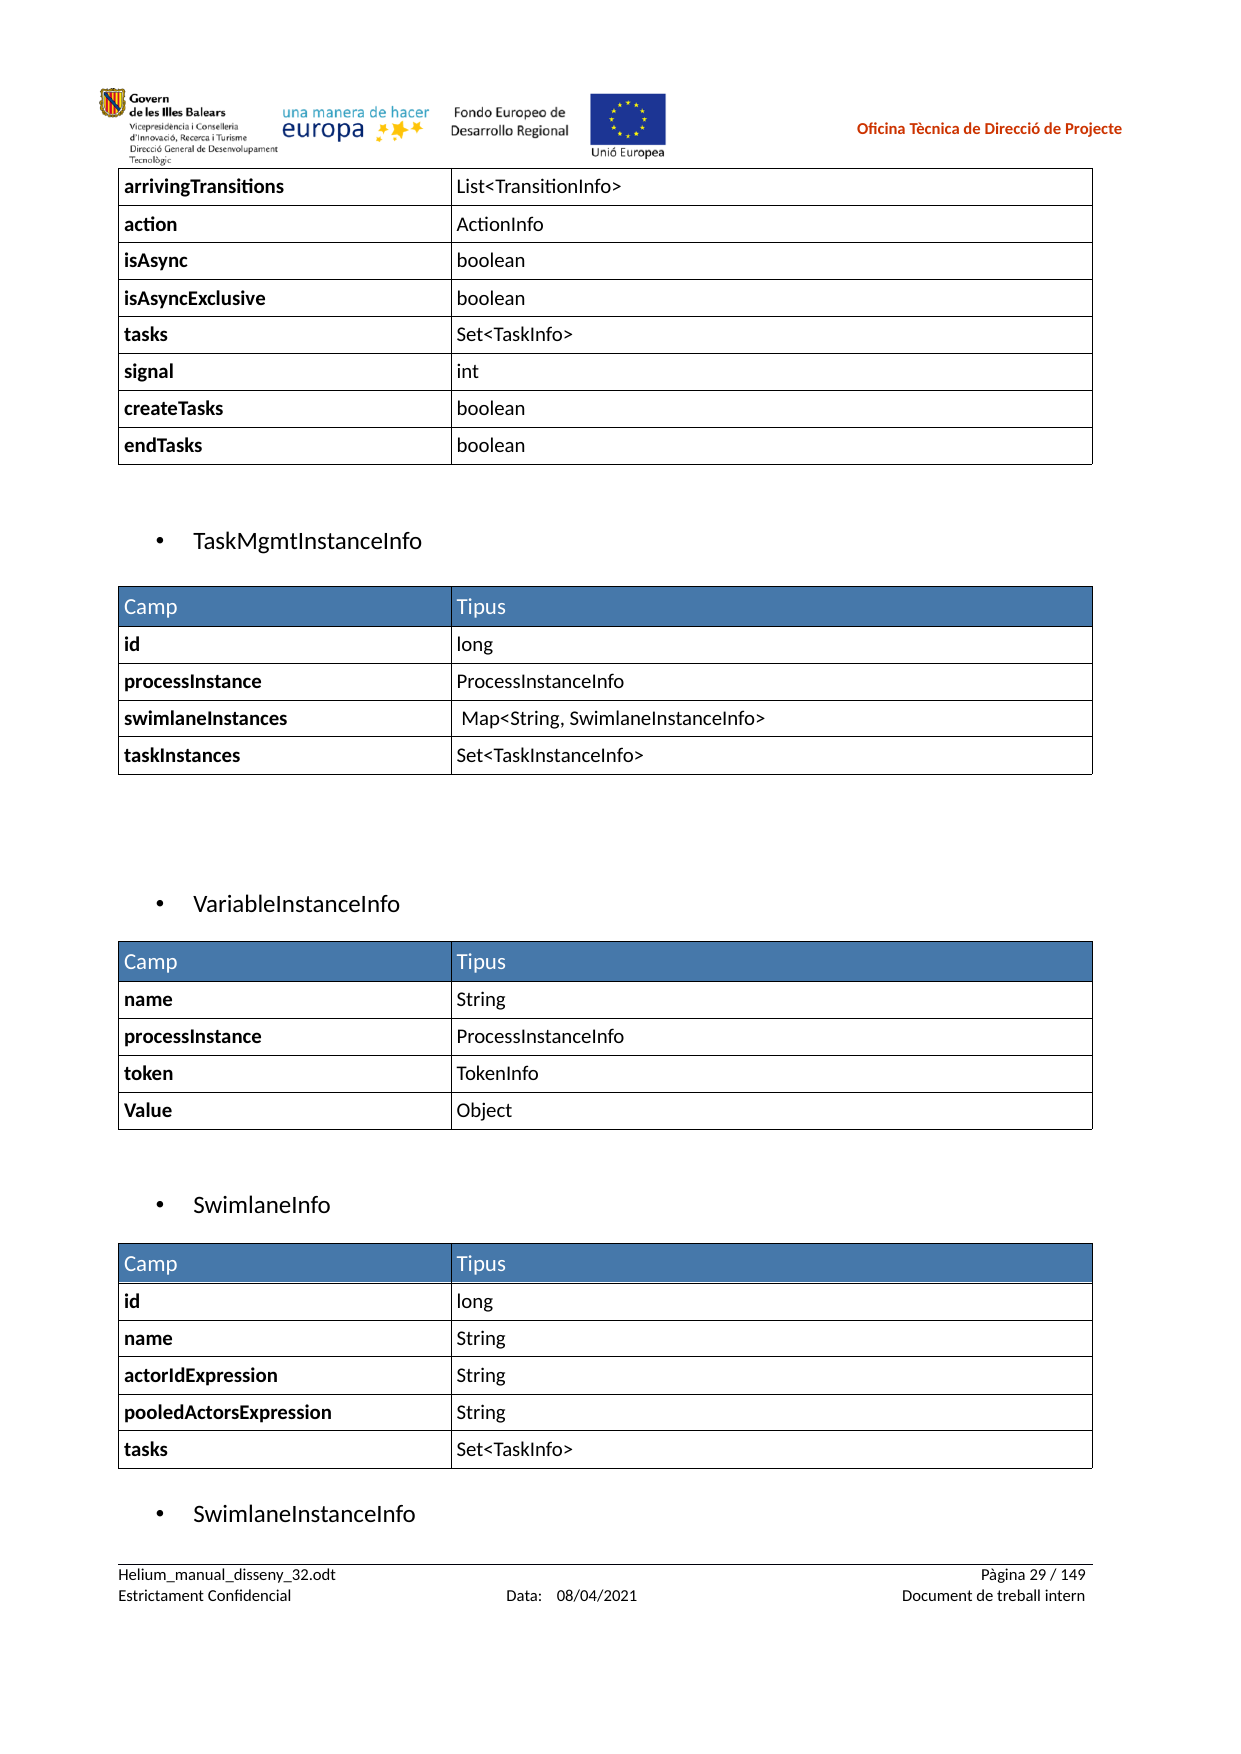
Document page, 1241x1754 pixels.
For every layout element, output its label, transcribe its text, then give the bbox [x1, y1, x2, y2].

table_cell long [452, 1284, 1092, 1319]
list SwimlaneInstanceInfo [156, 1498, 1122, 1528]
table_cell List<TransitionInfo> [452, 169, 1092, 205]
table_cell Set<TaskInstanceInfo> [452, 737, 1092, 773]
table_cell processInstance [119, 664, 451, 699]
table_cell tasks [119, 1431, 451, 1467]
table_cell String [452, 1357, 1092, 1393]
table_cell String [452, 1321, 1092, 1356]
table_cell signal [119, 354, 451, 390]
table_cell String [452, 1395, 1092, 1430]
table_cell action [119, 206, 451, 242]
table_cell arrivingTransitions [119, 169, 451, 205]
list TaskMgmtInstanceInfo [156, 525, 1122, 555]
table_header Camp [119, 587, 451, 626]
table_cell endTasks [119, 428, 451, 464]
table_header Tipus [452, 587, 1092, 626]
table_cell TokenInfo [452, 1056, 1092, 1092]
table_cell isAsyncExclusive [119, 280, 451, 316]
table_cell boolean [452, 280, 1092, 316]
table_cell ActionInfo [452, 206, 1092, 242]
table_cell id [119, 1284, 451, 1319]
table_cell Set<TaskInfo> [452, 1431, 1092, 1467]
table_cell pooledActorsExpression [119, 1395, 451, 1430]
table_cell Set<TaskInfo> [452, 317, 1092, 353]
table_header Tipus [452, 942, 1092, 981]
table_cell boolean [452, 243, 1092, 279]
table_cell actorIdExpression [119, 1357, 451, 1393]
table_cell isAsync [119, 243, 451, 279]
table_header Camp [119, 942, 451, 981]
table_cell String [452, 982, 1092, 1018]
table_cell boolean [452, 428, 1092, 464]
picture [99, 87, 668, 166]
table_cell Value [119, 1093, 451, 1128]
table_header Camp [119, 1244, 451, 1282]
table_cell swimlaneInstances [119, 701, 451, 736]
table_cell token [119, 1056, 451, 1092]
table_cell ProcessInstanceInfo [452, 1019, 1092, 1054]
table_cell long [452, 627, 1092, 662]
table_cell id [119, 627, 451, 662]
table_cell Map<String, SwimlaneInstanceInfo> [452, 701, 1092, 736]
list SwimlaneInfo [156, 1190, 1122, 1220]
table_cell boolean [452, 391, 1092, 427]
table_cell int [452, 354, 1092, 390]
list VariableInstanceInfo [156, 888, 1122, 918]
table_cell Object [452, 1093, 1092, 1128]
table_cell taskInstances [119, 737, 451, 773]
table_cell name [119, 982, 451, 1018]
table_cell createTasks [119, 391, 451, 427]
table_cell tasks [119, 317, 451, 353]
table_cell ProcessInstanceInfo [452, 664, 1092, 699]
table_cell processInstance [119, 1019, 451, 1054]
table_header Tipus [452, 1244, 1092, 1282]
table_cell name [119, 1321, 451, 1356]
